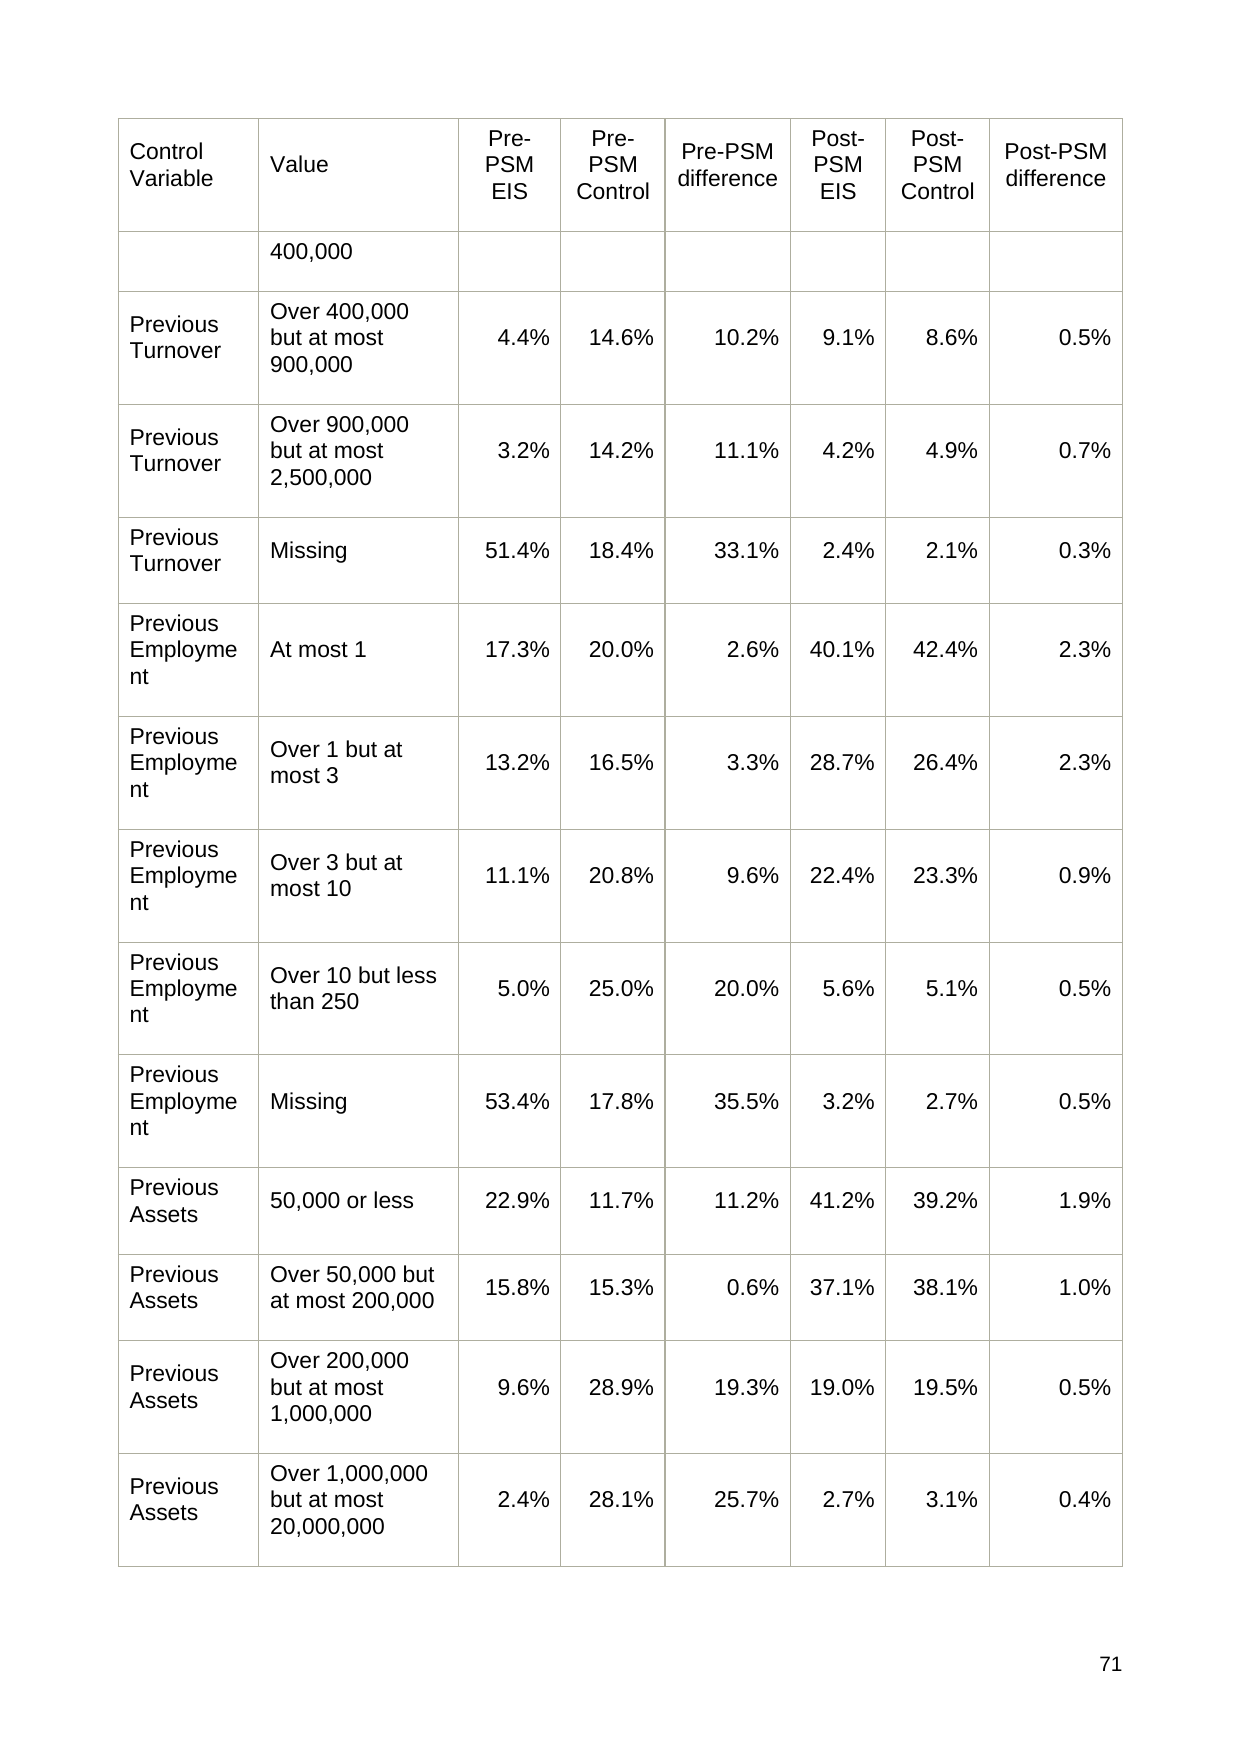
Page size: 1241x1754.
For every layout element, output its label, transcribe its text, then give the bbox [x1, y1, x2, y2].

table_cell 0.5% [990, 1055, 1122, 1167]
table_header Post-PSM EIS [791, 119, 885, 231]
table_cell 19.0% [791, 1341, 885, 1453]
table_cell At most 1 [259, 604, 458, 716]
table_cell Previous Assets [119, 1341, 258, 1453]
table_cell 400,000 [259, 232, 458, 291]
table_cell 25.7% [666, 1454, 790, 1566]
table_cell 17.8% [561, 1055, 664, 1167]
table_header Value [259, 119, 458, 231]
table_cell Previous Employment [119, 604, 258, 716]
table_cell Previous Employment [119, 830, 258, 942]
table_cell 4.4% [459, 292, 560, 404]
table_cell 0.5% [990, 943, 1122, 1054]
table_cell 3.2% [459, 405, 560, 517]
table_cell Over 3 but at most 10 [259, 830, 458, 942]
table_cell 0.5% [990, 1341, 1122, 1453]
table_cell Previous Assets [119, 1168, 258, 1254]
table_cell Previous Employment [119, 943, 258, 1054]
table_cell 39.2% [886, 1168, 989, 1254]
table_header Pre-PSM difference [666, 119, 790, 231]
table_cell 41.2% [791, 1168, 885, 1254]
table_header Post-PSM difference [990, 119, 1122, 231]
table_cell 33.1% [666, 518, 790, 603]
table_cell 38.1% [886, 1255, 989, 1340]
table_cell 14.2% [561, 405, 664, 517]
table_cell 10.2% [666, 292, 790, 404]
table_cell Previous Assets [119, 1454, 258, 1566]
table_cell 9.6% [666, 830, 790, 942]
table_cell 2.7% [791, 1454, 885, 1566]
table_cell 20.0% [561, 604, 664, 716]
table_cell 20.8% [561, 830, 664, 942]
table_cell 19.5% [886, 1341, 989, 1453]
table_cell 0.9% [990, 830, 1122, 942]
table_cell Previous Employment [119, 1055, 258, 1167]
table_cell [791, 232, 885, 291]
table_cell 3.2% [791, 1055, 885, 1167]
table_cell 42.4% [886, 604, 989, 716]
table_cell Over 400,000 but at most 900,000 [259, 292, 458, 404]
table_cell 2.4% [459, 1454, 560, 1566]
table_cell Previous Assets [119, 1255, 258, 1340]
table_cell 13.2% [459, 717, 560, 829]
table_cell 19.3% [666, 1341, 790, 1453]
table_cell 5.6% [791, 943, 885, 1054]
table_header Pre-PSM EIS [459, 119, 560, 231]
table_cell [666, 232, 790, 291]
table_header Control Variable [119, 119, 258, 231]
table_cell 0.4% [990, 1454, 1122, 1566]
table_cell 22.9% [459, 1168, 560, 1254]
table_cell 11.1% [666, 405, 790, 517]
table_cell 2.3% [990, 604, 1122, 716]
table_cell 23.3% [886, 830, 989, 942]
table_header Post-PSM Control [886, 119, 989, 231]
table_cell 50,000 or less [259, 1168, 458, 1254]
table_cell 5.1% [886, 943, 989, 1054]
table_cell Over 900,000 but at most 2,500,000 [259, 405, 458, 517]
table_cell 11.7% [561, 1168, 664, 1254]
table_cell 2.3% [990, 717, 1122, 829]
table_cell 5.0% [459, 943, 560, 1054]
table_cell 51.4% [459, 518, 560, 603]
table_cell Over 1 but at most 3 [259, 717, 458, 829]
table_cell 11.1% [459, 830, 560, 942]
table_cell 0.6% [666, 1255, 790, 1340]
table_cell [990, 232, 1122, 291]
table_cell 17.3% [459, 604, 560, 716]
table_cell 2.6% [666, 604, 790, 716]
table_cell [119, 232, 258, 291]
table_cell 15.8% [459, 1255, 560, 1340]
table_cell 2.7% [886, 1055, 989, 1167]
table_cell Previous Turnover [119, 405, 258, 517]
table_cell 4.9% [886, 405, 989, 517]
table_cell 2.1% [886, 518, 989, 603]
table_cell 16.5% [561, 717, 664, 829]
table_cell Previous Turnover [119, 518, 258, 603]
table_cell 3.1% [886, 1454, 989, 1566]
table_cell [459, 232, 560, 291]
table_cell 3.3% [666, 717, 790, 829]
table_cell 28.9% [561, 1341, 664, 1453]
table_cell 22.4% [791, 830, 885, 942]
table_header Pre-PSM Control [561, 119, 664, 231]
table_cell Over 10 but less than 250 [259, 943, 458, 1054]
table_cell 1.9% [990, 1168, 1122, 1254]
table_cell Missing [259, 1055, 458, 1167]
table_cell Over 200,000 but at most 1,000,000 [259, 1341, 458, 1453]
table_cell 15.3% [561, 1255, 664, 1340]
table_cell 9.6% [459, 1341, 560, 1453]
table_cell 1.0% [990, 1255, 1122, 1340]
table_cell 53.4% [459, 1055, 560, 1167]
table_cell [561, 232, 664, 291]
table_cell 0.3% [990, 518, 1122, 603]
table_cell 8.6% [886, 292, 989, 404]
table_cell 20.0% [666, 943, 790, 1054]
table_cell 2.4% [791, 518, 885, 603]
table_cell [886, 232, 989, 291]
table_cell Missing [259, 518, 458, 603]
table_cell 35.5% [666, 1055, 790, 1167]
table_cell 28.1% [561, 1454, 664, 1566]
table_cell 40.1% [791, 604, 885, 716]
table_cell Previous Employment [119, 717, 258, 829]
table_cell 28.7% [791, 717, 885, 829]
table_cell 26.4% [886, 717, 989, 829]
table_cell 25.0% [561, 943, 664, 1054]
table_cell 18.4% [561, 518, 664, 603]
table_cell 0.5% [990, 292, 1122, 404]
table_cell 9.1% [791, 292, 885, 404]
table_cell Over 1,000,000 but at most 20,000,000 [259, 1454, 458, 1566]
table_cell Over 50,000 but at most 200,000 [259, 1255, 458, 1340]
table_cell 14.6% [561, 292, 664, 404]
table_cell 4.2% [791, 405, 885, 517]
table_cell Previous Turnover [119, 292, 258, 404]
table_cell 0.7% [990, 405, 1122, 517]
table_cell 37.1% [791, 1255, 885, 1340]
table_cell 11.2% [666, 1168, 790, 1254]
